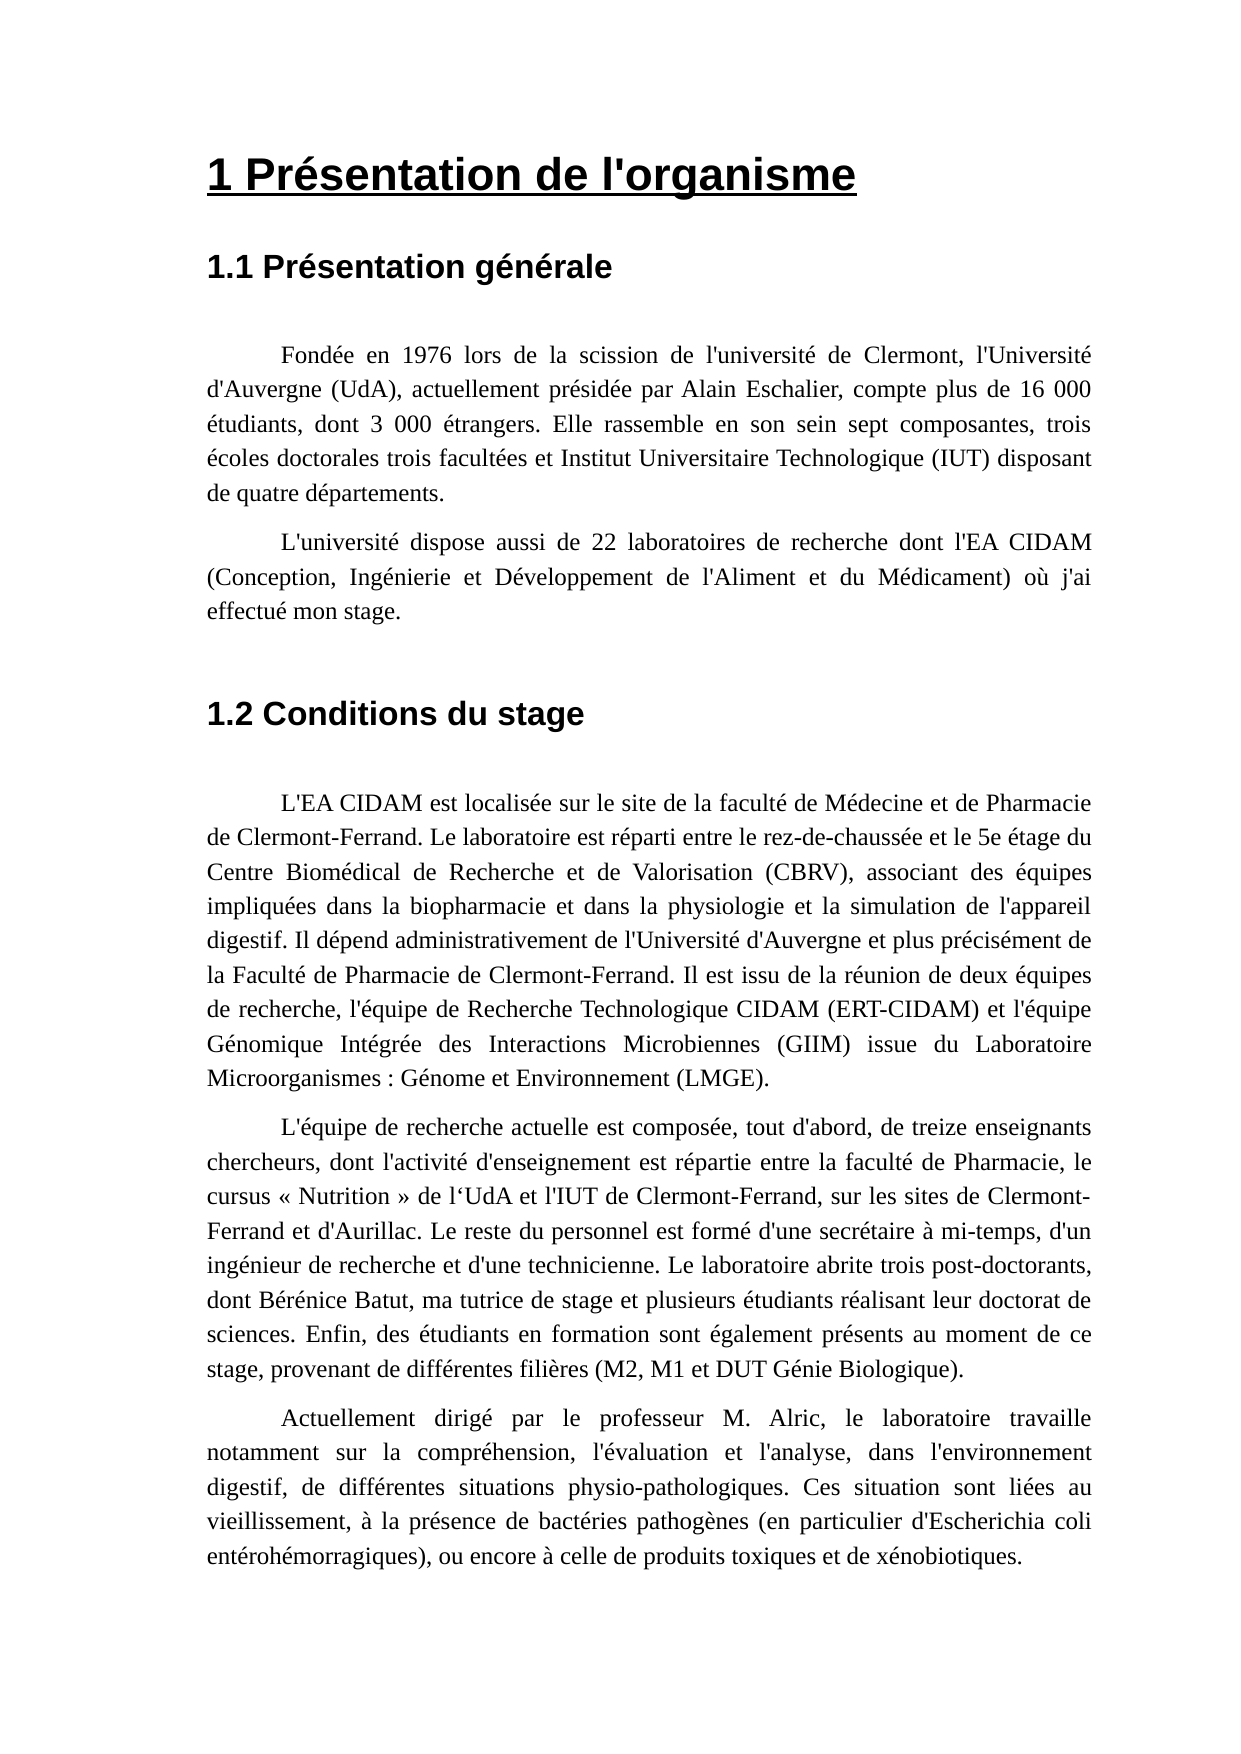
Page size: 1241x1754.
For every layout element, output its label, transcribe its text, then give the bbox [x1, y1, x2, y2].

text L'université dispose aussi de 22 laboratoires de recherche dont l'EA CIDAM (Conception, Ingénierie et Développement de l'Aliment et du Médicament) où j'ai effectué mon stage. [207, 527, 1093, 625]
subtitle 1.2 Conditions du stage [207, 694, 1093, 733]
text L'équipe de recherche actuelle est composée, tout d'abord, de treize enseignants chercheurs, dont l'activité d'enseignement est répartie entre la faculté de Pharmacie, le cursus « Nutrition » de l‘UdA et l'IUT de Clermont-Ferrand, sur les sites de Clermont-Ferrand et d'Aurillac. Le reste du personnel est formé d'une secrétaire à mi-temps, d'un ingénieur de recherche et d'une technicienne. Le laboratoire abrite trois post-doctorants, dont Bérénice Batut, ma tutrice de stage et plusieurs étudiants réalisant leur doctorat de sciences. Enfin, des étudiants en formation sont également présents au moment de ce stage, provenant de différentes filières (M2, M1 et DUT Génie Biologique). [207, 1112, 1093, 1383]
subtitle 1.1 Présentation générale [207, 247, 1093, 285]
text Fondée en 1976 lors de la scission de l'université de Clermont, l'Université d'Auvergne (UdA), actuellement présidée par Alain Eschalier, compte plus de 16 000 étudiants, dont 3 000 étrangers. Elle rassemble en son sein sept composantes, trois écoles doctorales trois facultées et Institut Universitaire Technologique (IUT) disposant de quatre départements. [207, 340, 1093, 507]
text Actuellement dirigé par le professeur M. Alric, le laboratoire travaille notamment sur la compréhension, l'évaluation et l'analyse, dans l'environnement digestif, de différentes situations physio-pathologiques. Ces situation sont liées au vieillissement, à la présence de bactéries pathogènes (en particulier d'Escherichia coli entérohémorragiques), ou encore à celle de produits toxiques et de xénobiotiques. [207, 1403, 1093, 1569]
subtitle 1 Présentation de l'organisme [207, 148, 1093, 200]
text L'EA CIDAM est localisée sur le site de la faculté de Médecine et de Pharmacie de Clermont-Ferrand. Le laboratoire est réparti entre le rez-de-chaussée et le 5e étage du Centre Biomédical de Recherche et de Valorisation (CBRV), associant des équipes impliquées dans la biopharmacie et dans la physiologie et la simulation de l'appareil digestif. Il dépend administrativement de l'Université d'Auvergne et plus précisément de la Faculté de Pharmacie de Clermont-Ferrand. Il est issu de la réunion de deux équipes de recherche, l'équipe de Recherche Technologique CIDAM (ERT-CIDAM) et l'équipe Génomique Intégrée des Interactions Microbiennes (GIIM) issue du Laboratoire Microorganismes : Génome et Environnement (LMGE). [207, 788, 1093, 1092]
